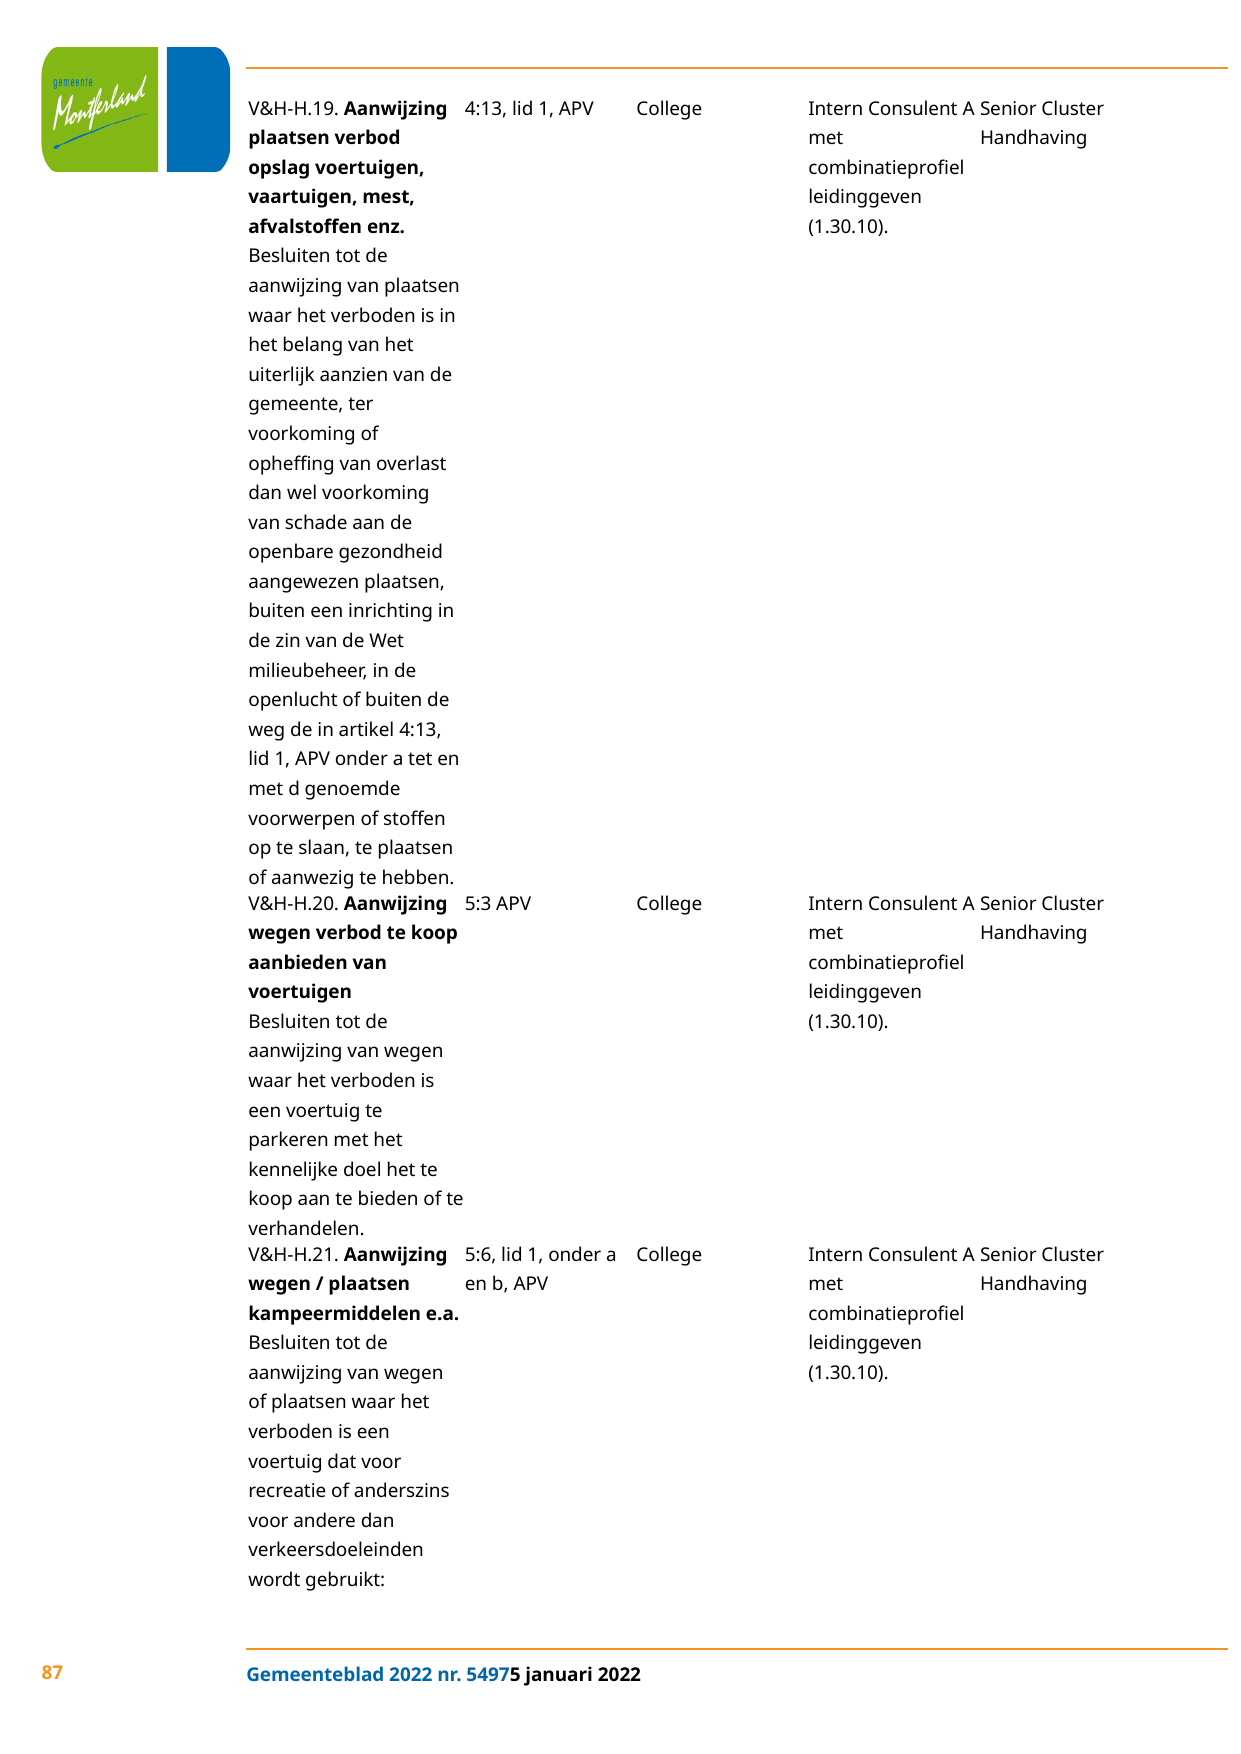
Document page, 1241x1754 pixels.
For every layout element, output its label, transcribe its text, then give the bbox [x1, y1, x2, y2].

table_cell Senior Cluster Handhaving [980, 95, 1152, 890]
table_cell V&H-H.19. Aanwijzing plaatsen verbod opslag voertuigen, vaartuigen, mest, afvalstoffen enz. Besluiten tot de aanwijzing van plaatsen waar het verboden is in het belang van het uiterlijk aanzien van de gemeente, ter voorkoming of opheffing van overlast dan wel voorkoming van schade aan de openbare gezondheid aangewezen plaatsen, buiten een inrichting in de zin van de Wet milieubeheer, in de openlucht of buiten de weg de in artikel 4:13, lid 1, APV onder a tet en met d genoemde voorwerpen of stoffen op te slaan, te plaatsen of aanwezig te hebben. [248, 95, 464, 890]
table_cell College [636, 890, 808, 1241]
table_cell 4:13, lid 1, APV [465, 95, 636, 890]
table_cell College [636, 1241, 808, 1592]
table_cell Intern Consulent A met combinatieprofiel leidinggeven (1.30.10). [808, 95, 980, 890]
table_cell College [636, 95, 808, 890]
table_cell Intern Consulent A met combinatieprofiel leidinggeven (1.30.10). [808, 890, 980, 1241]
table_cell 5:6, lid 1, onder a en b, APV [465, 1241, 636, 1592]
table_cell 5:3 APV [465, 890, 636, 1241]
table_cell Senior Cluster Handhaving [980, 890, 1152, 1241]
picture [41, 47, 231, 172]
table_cell V&H-H.21. Aanwijzing wegen / plaatsen kampeermiddelen e.a. Besluiten tot de aanwijzing van wegen of plaatsen waar het verboden is een voertuig dat voor recreatie of anderszins voor andere dan verkeersdoeleinden wordt gebruikt: [248, 1241, 464, 1592]
table_cell V&H-H.20. Aanwijzing wegen verbod te koop aanbieden van voertuigen Besluiten tot de aanwijzing van wegen waar het verboden is een voertuig te parkeren met het kennelijke doel het te koop aan te bieden of te verhandelen. [248, 890, 464, 1241]
table_cell Intern Consulent A met combinatieprofiel leidinggeven (1.30.10). [808, 1241, 980, 1592]
table_cell Senior Cluster Handhaving [980, 1241, 1152, 1592]
